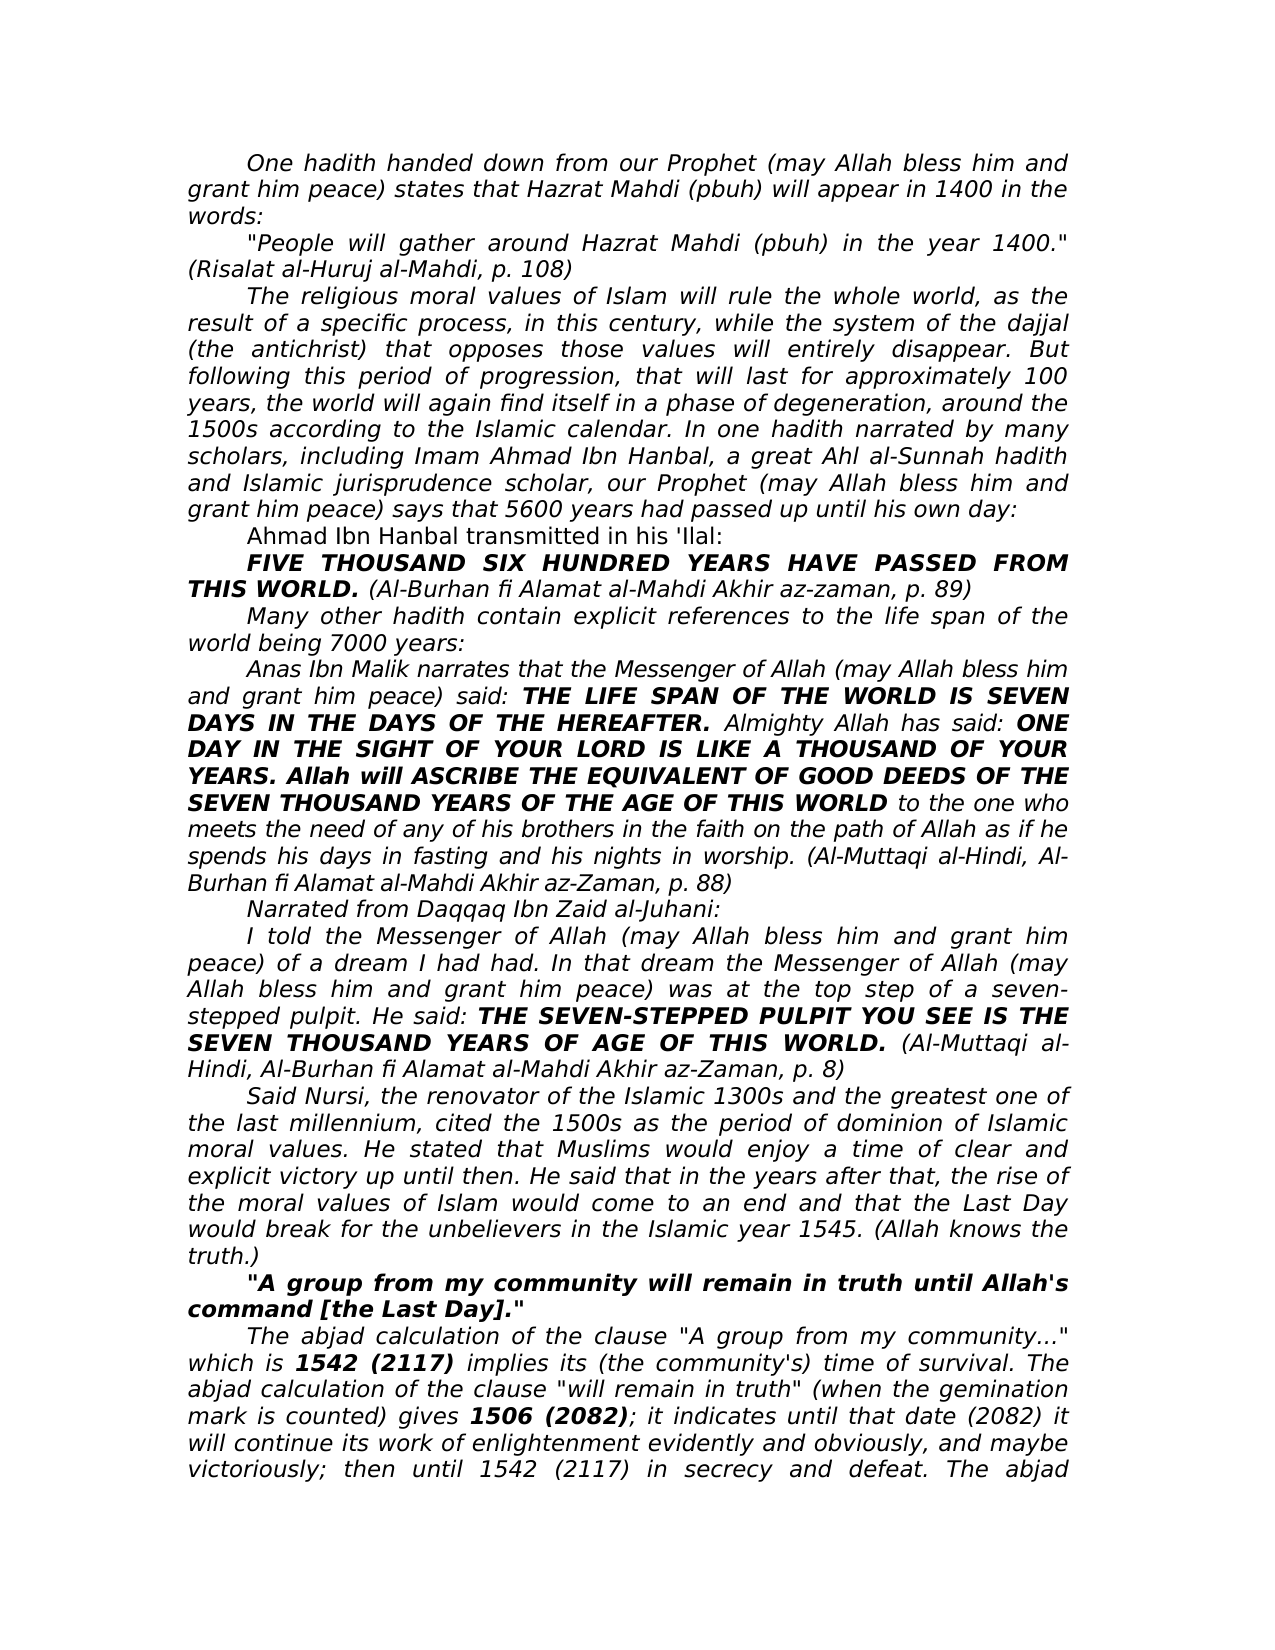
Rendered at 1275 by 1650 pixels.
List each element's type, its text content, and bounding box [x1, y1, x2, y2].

text Said Nursi, the renovator of the Islamic 1300s and the greatest one of the last millennium, cited the 1500s as the period of dominion of Islamic moral values. He stated that Muslims would enjoy a time of clear and explicit victory up until then. He said that in the years after that, the rise of the moral values of Islam would come to an end and that the Last Day would break for the unbelievers in the Islamic year 1545. (Allah knows the truth.) [187, 1083, 1070, 1270]
text Anas Ibn Malik narrates that the Messenger of Allah (may Allah bless him and grant him peace) said: THE LIFE SPAN OF THE WORLD IS SEVEN DAYS IN THE DAYS OF THE HEREAFTER. Almighty Allah has said: ONE DAY IN THE SIGHT OF YOUR LORD IS LIKE A THOUSAND OF YOUR YEARS. Allah will ASCRIBE THE EQUIVALENT OF GOOD DEEDS OF THE SEVEN THOUSAND YEARS OF THE AGE OF THIS WORLD to the one who meets the need of any of his brothers in the faith on the path of Allah as if he spends his days in fasting and his nights in worship. (Al-Muttaqi al-Hindi, Al-Burhan fi Alamat al-Mahdi Akhir az-Zaman, p. 88) [187, 657, 1070, 897]
text "A group from my community will remain in truth until Allah's command [the Last Day]." [187, 1270, 1070, 1323]
text I told the Messenger of Allah (may Allah bless him and grant him peace) of a dream I had had. In that dream the Messenger of Allah (may Allah bless him and grant him peace) was at the top step of a seven-stepped pulpit. He said: THE SEVEN-STEPPED PULPIT YOU SEE IS THE SEVEN THOUSAND YEARS OF AGE OF THIS WORLD. (Al-Muttaqi al-Hindi, Al-Burhan fi Alamat al-Mahdi Akhir az-Zaman, p. 8) [187, 923, 1070, 1083]
text The abjad calculation of the clause "A group from my community..." which is 1542 (2117) implies its (the community's) time of survival. The abjad calculation of the clause "will remain in truth" (when the gemination mark is counted) gives 1506 (2082); it indicates until that date (2082) it will continue its work of enlightenment evidently and obviously, and maybe victoriously; then until 1542 (2117) in secrecy and defeat. The abjad [187, 1323, 1070, 1483]
text The religious moral values of Islam will rule the whole world, as the result of a specific process, in this century, while the system of the dajjal (the antichrist) that opposes those values will entirely disappear. But following this period of progression, that will last for approximately 100 years, the world will again find itself in a phase of degeneration, around the 1500s according to the Islamic calendar. In one hadith narrated by many scholars, including Imam Ahmad Ibn Hanbal, a great Ahl al-Sunnah hadith and Islamic jurisprudence scholar, our Prophet (may Allah bless him and grant him peace) says that 5600 years had passed up until his own day: [187, 283, 1070, 523]
text Ahmad Ibn Hanbal transmitted in his 'Ilal: [187, 523, 1070, 550]
text Narrated from Daqqaq Ibn Zaid al-Juhani: [187, 897, 1070, 923]
text Many other hadith contain explicit references to the life span of the world being 7000 years: [187, 603, 1070, 657]
text One hadith handed down from our Prophet (may Allah bless him and grant him peace) states that Hazrat Mahdi (pbuh) will appear in 1400 in the words: [187, 150, 1070, 230]
text "People will gather around Hazrat Mahdi (pbuh) in the year 1400." (Risalat al-Huruj al-Mahdi, p. 108) [187, 230, 1070, 283]
text FIVE THOUSAND SIX HUNDRED YEARS HAVE PASSED FROM THIS WORLD. (Al-Burhan fi Alamat al-Mahdi Akhir az-zaman, p. 89) [187, 550, 1070, 603]
